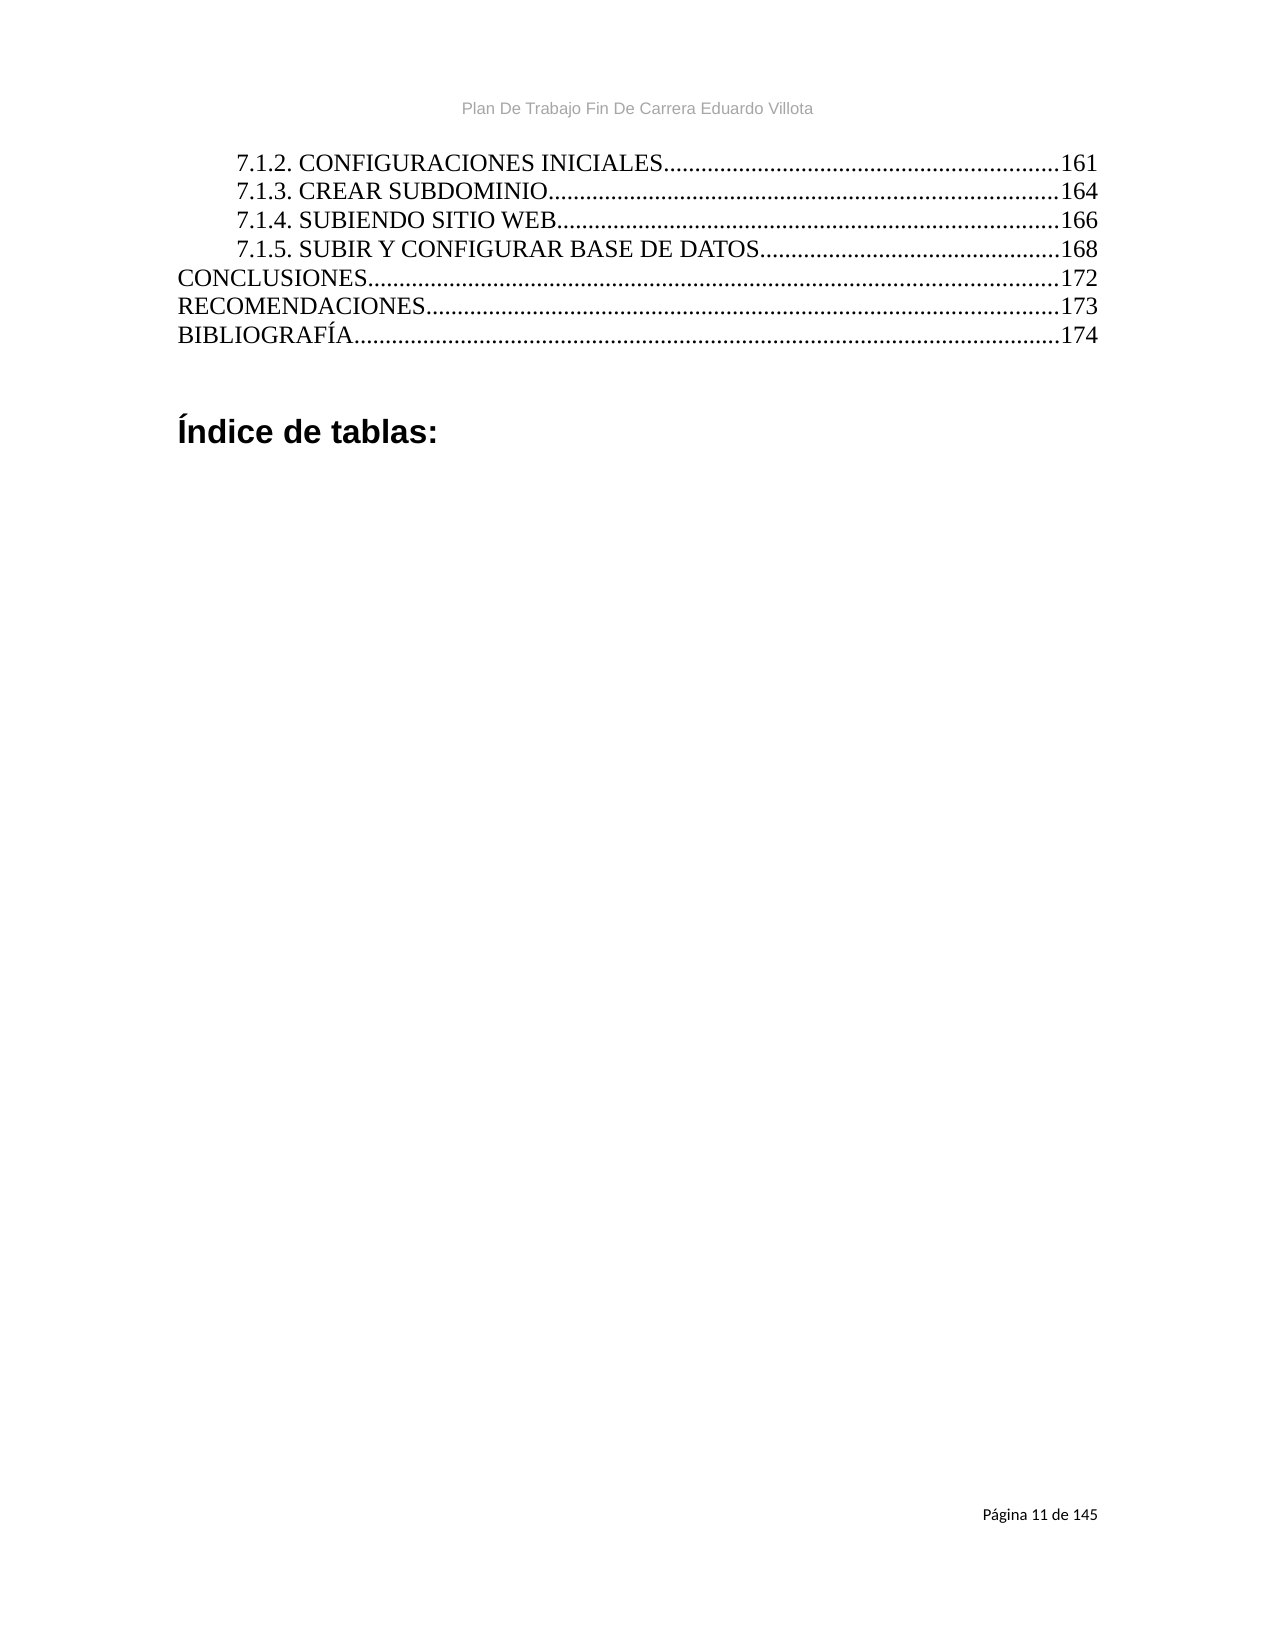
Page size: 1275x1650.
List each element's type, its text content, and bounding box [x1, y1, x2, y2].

text CONCLUSIONES 172 [177, 263, 1098, 291]
text 7.1.4. SUBIENDO SITIO WEB 166 [236, 205, 1098, 234]
text 7.1.5. SUBIR Y CONFIGURAR BASE DE DATOS 168 [236, 234, 1098, 263]
text 7.1.3. CREAR SUBDOMINIO 164 [236, 176, 1098, 205]
text BIBLIOGRAFÍA 174 [177, 320, 1098, 349]
subtitle Índice de tablas: [177, 412, 1098, 450]
text 7.1.2. CONFIGURACIONES INICIALES 161 [236, 148, 1098, 176]
text RECOMENDACIONES 173 [177, 291, 1098, 320]
